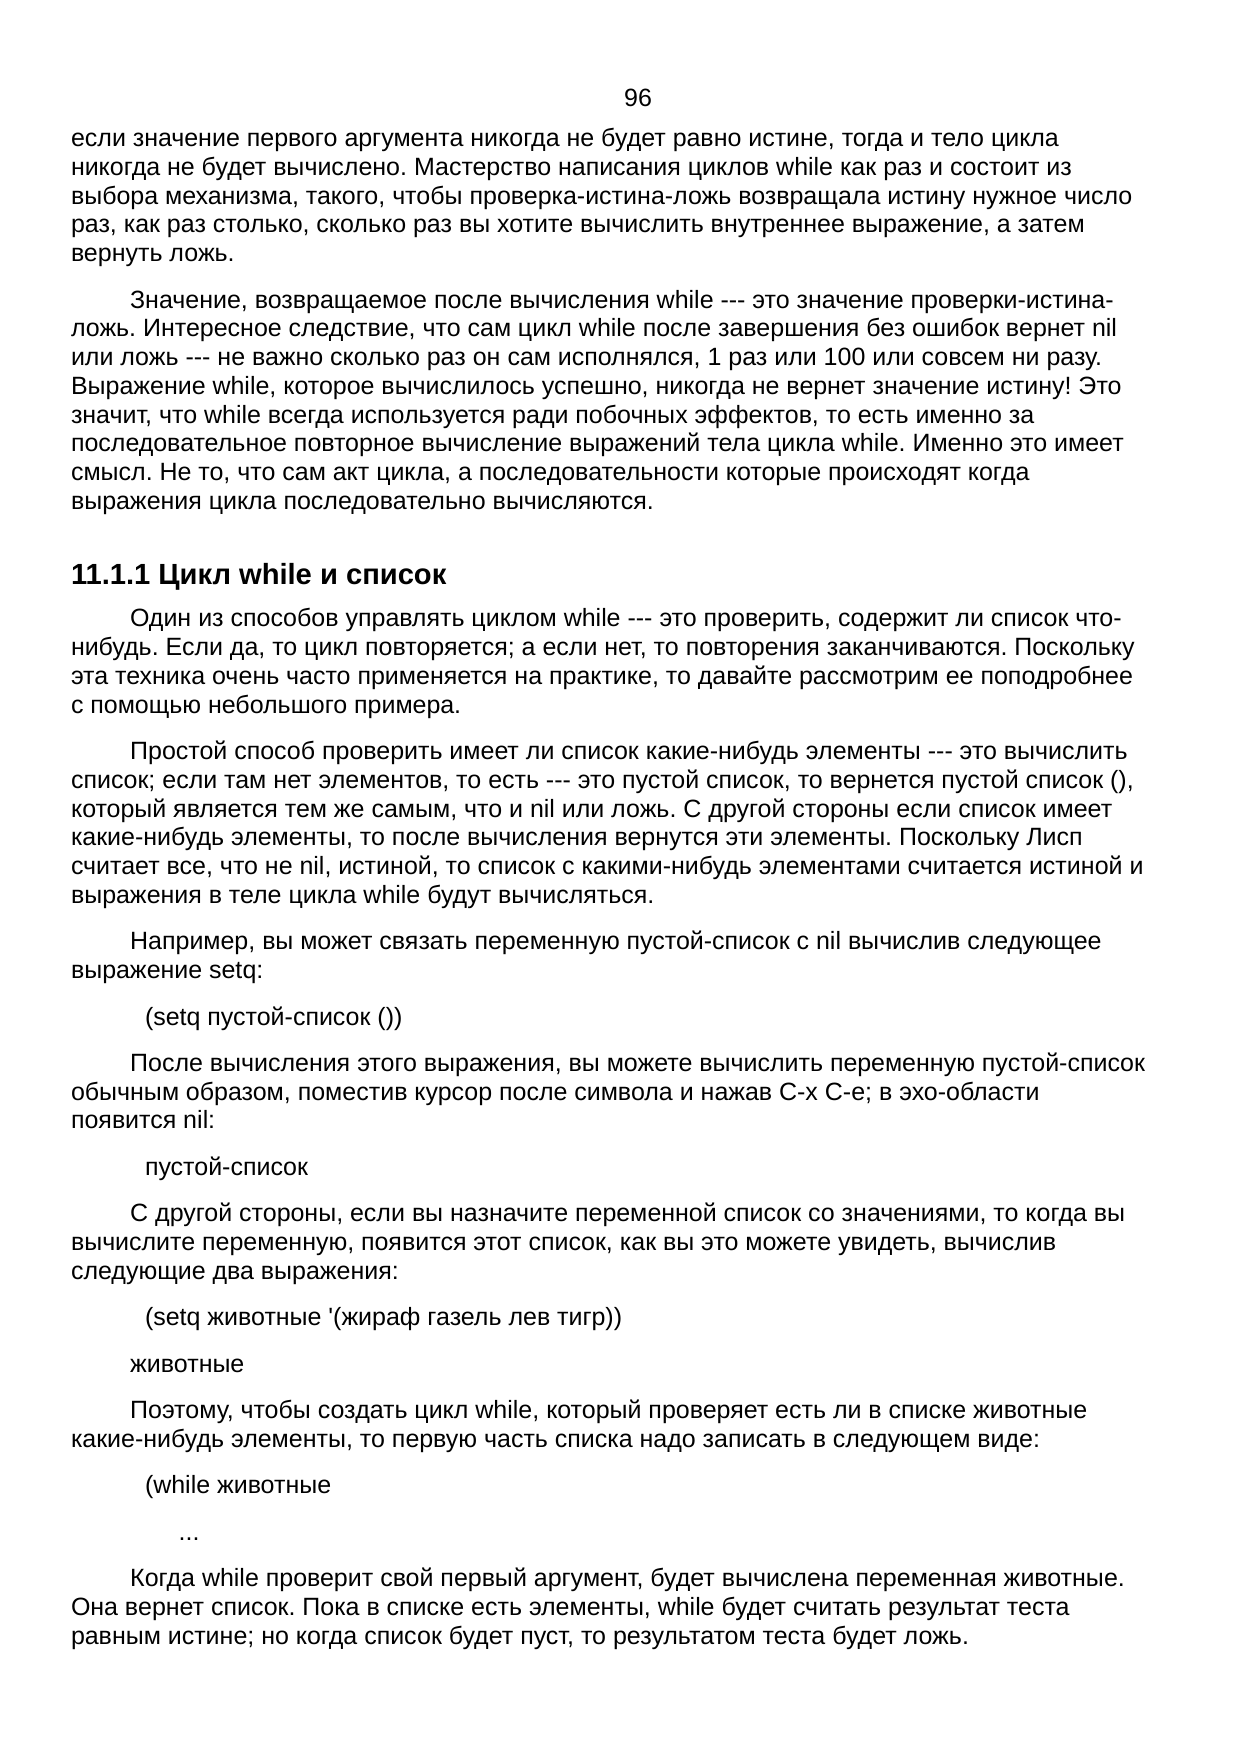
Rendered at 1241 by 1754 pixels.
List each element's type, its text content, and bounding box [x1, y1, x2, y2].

text пустой-список [71, 1152, 1146, 1181]
text (while животные [71, 1471, 1146, 1499]
text Например, вы может связать переменную пустой-список с nil вычислив следующее выражение setq: [71, 926, 1146, 984]
text Когда while проверит свой первый аргумент, будет вычислена переменная животные. Она вернет список. Пока в списке есть элементы, while будет считать результат теста равным истине; но когда список будет пуст, то результатом теста будет ложь. [71, 1563, 1146, 1650]
text С другой стороны, если вы назначите переменной список со значениями, то когда вы вычислите переменную, появится этот список, как вы это можете увидеть, вычислив следующие два выражения: [71, 1198, 1146, 1285]
text Один из способов управлять циклом while --- это проверить, содержит ли список что-нибудь. Если да, то цикл повторяется; а если нет, то повторения заканчиваются. Поскольку эта техника очень часто применяется на практике, то давайте рассмотрим ее поподробнее с помощью небольшого примера. [71, 603, 1146, 718]
text Значение, возвращаемое после вычисления while --- это значение проверки-истина-ложь. Интересное следствие, что сам цикл while после завершения без ошибок вернет nil или ложь --- не важно сколько раз он сам исполнялся, 1 раз или 100 или совсем ни разу. Выражение while, которое вычислилось успешно, никогда не вернет значение истину! Это значит, что while всегда используется ради побочных эффектов, то есть именно за последовательное повторное вычисление выражений тела цикла while. Именно это имеет смысл. Не то, что сам акт цикла, а последовательности которые происходят когда выражения цикла последовательно вычисляются. [71, 285, 1146, 515]
text животные [71, 1349, 1146, 1378]
text Поэтому, чтобы создать цикл while, который проверяет есть ли в списке животные какие-нибудь элементы, то первую часть списка надо записать в следующем виде: [71, 1395, 1146, 1453]
text ... [71, 1517, 1146, 1546]
text После вычисления этого выражения, вы можете вычислить переменную пустой-список обычным образом, поместив курсор после символа и нажав C-x C-e; в эхо-области появится nil: [71, 1048, 1146, 1134]
text (setq животные '(жираф газель лев тигр)) [71, 1302, 1146, 1331]
text Простой способ проверить имеет ли список какие-нибудь элементы --- это вычислить список; если там нет элементов, то есть --- это пустой список, то вернется пустой список (), который является тем же самым, что и nil или ложь. С другой стороны если список имеет какие-нибудь элементы, то после вычисления вернутся эти элементы. Поскольку Лисп считает все, что не nil, истиной, то список с какими-нибудь элементами считается истиной и выражения в теле цикла while будут вычисляться. [71, 736, 1146, 909]
text если значение первого аргумента никогда не будет равно истине, тогда и тело цикла никогда не будет вычислено. Мастерство написания циклов while как раз и состоит из выбора механизма, такого, чтобы проверка-истина-ложь возвращала истину нужное число раз, как раз столько, сколько раз вы хотите вычислить внутреннее выражение, а затем вернуть ложь. [71, 123, 1146, 267]
text (setq пустой-список ()) [71, 1002, 1146, 1030]
subtitle 11.1.1 Цикл while и список [71, 557, 1146, 591]
